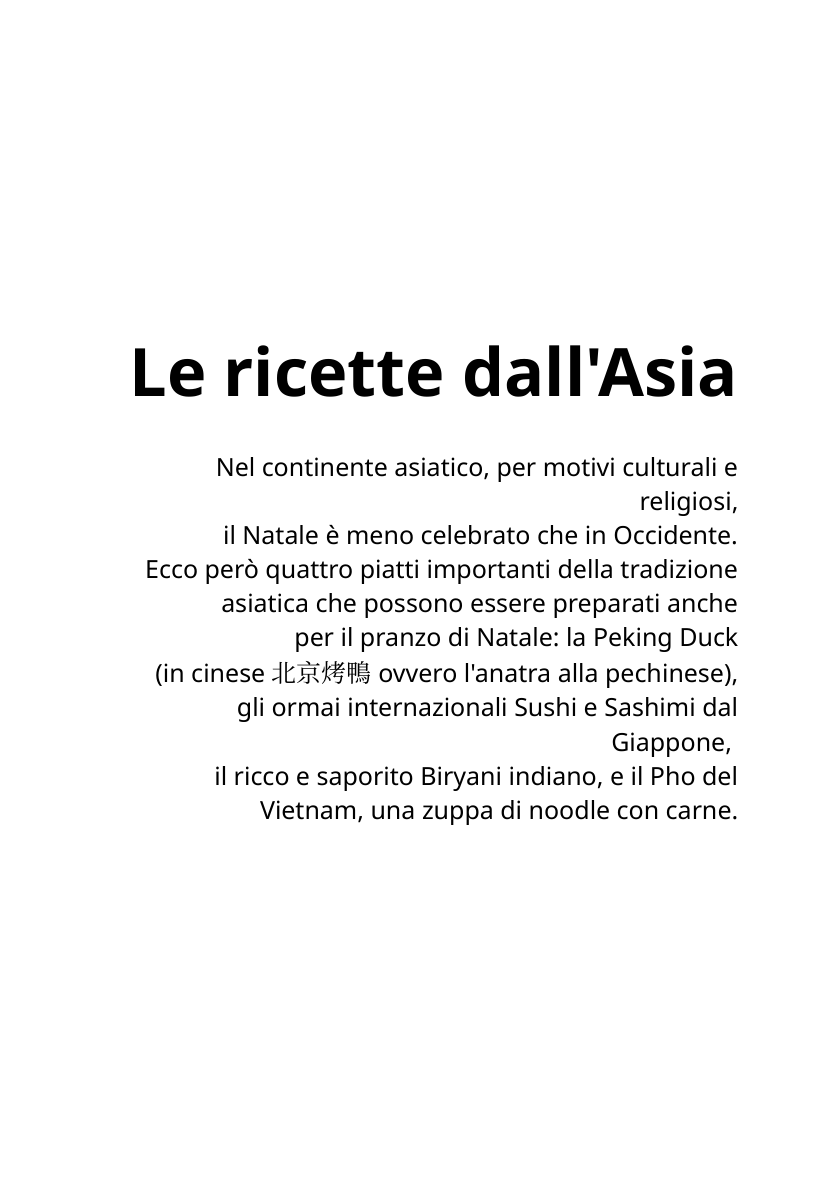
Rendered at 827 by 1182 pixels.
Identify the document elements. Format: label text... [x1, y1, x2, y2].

text Ecco però quattro piatti importanti della tradizione asiatica che possono essere preparati anche [118, 552, 738, 620]
text il ricco e saporito Biryani indiano, e il Pho del Vietnam, una zuppa di noodle con carne. [118, 758, 738, 826]
text per il pranzo di Natale: la Peking Duck [118, 620, 738, 654]
text Nel continente asiatico, per motivi culturali e religiosi, [118, 416, 738, 518]
text il Natale è meno celebrato che in Occidente. [118, 518, 738, 552]
text Le ricette dall'Asia [88, 325, 738, 416]
text (in cinese 北京烤鴨 ovvero l'anatra alla pechinese), [118, 654, 738, 690]
text gli ormai internazionali Sushi e Sashimi dal Giappone, [118, 690, 738, 758]
